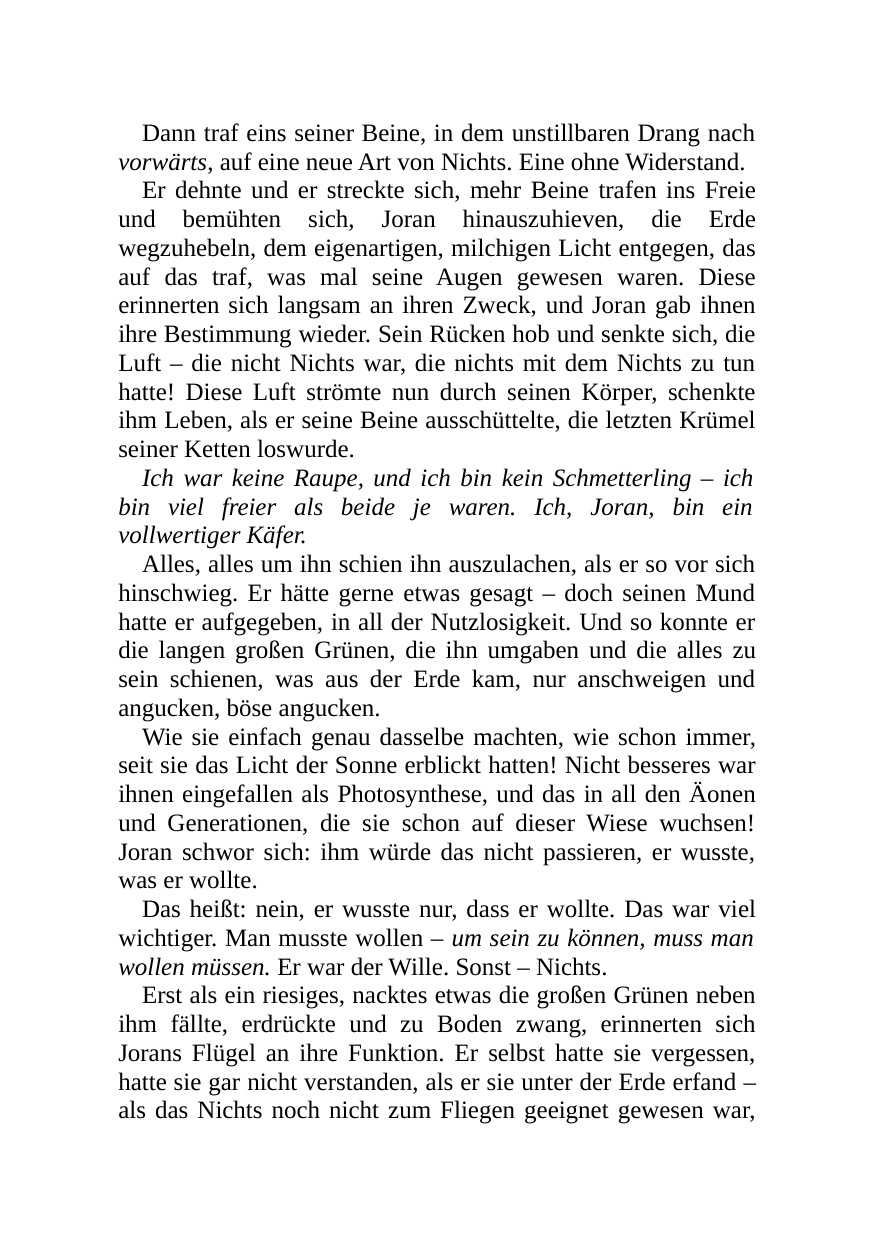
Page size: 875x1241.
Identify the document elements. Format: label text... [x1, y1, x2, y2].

text Ich war keine Raupe, und ich bin kein Schmetterling – ich bin viel freier als beide je waren. Ich, Joran, bin ein vollwertiger Käfer. [118, 463, 756, 549]
text Er dehnte und er streckte sich, mehr Beine trafen ins Freie und bemühten sich, Joran hinauszuhieven, die Erde wegzuhebeln, dem eigenartigen, milchigen Licht entgegen, das auf das traf, was mal seine Augen gewesen waren. Diese erinnerten sich langsam an ihren Zweck, und Joran gab ihnen ihre Bestimmung wieder. Sein Rücken hob und senkte sich, die Luft – die nicht Nichts war, die nichts mit dem Nichts zu tun hatte! Diese Luft strömte nun durch seinen Körper, schenkte ihm Leben, als er seine Beine ausschüttelte, die letzten Krümel seiner Ketten loswurde. [118, 176, 756, 463]
text Wie sie einfach genau dasselbe machten, wie schon immer, seit sie das Licht der Sonne erblickt hatten! Nicht besseres war ihnen eingefallen als Photosynthese, und das in all den Äonen und Generationen, die sie schon auf dieser Wiese wuchsen! Joran schwor sich: ihm würde das nicht passieren, er wusste, was er wollte. [118, 722, 756, 894]
text Das heißt: nein, er wusste nur, dass er wollte. Das war viel wichtiger. Man musste wollen – um sein zu können, muss man wollen müssen. Er war der Wille. Sonst – Nichts. [118, 894, 756, 981]
text Erst als ein riesiges, nacktes etwas die großen Grünen neben ihm fällte, erdrückte und zu Boden zwang, erinnerten sich Jorans Flügel an ihre Funktion. Er selbst hatte sie vergessen, hatte sie gar nicht verstanden, als er sie unter der Erde erfand – als das Nichts noch nicht zum Fliegen geeignet gewesen war, [118, 981, 756, 1124]
text Dann traf eins seiner Beine, in dem unstillbaren Drang nach vorwärts, auf eine neue Art von Nichts. Eine ohne Widerstand. [118, 118, 756, 176]
text Alles, alles um ihn schien ihn auszulachen, als er so vor sich hinschwieg. Er hätte gerne etwas gesagt – doch seinen Mund hatte er aufgegeben, in all der Nutzlosigkeit. Und so konnte er die langen großen Grünen, die ihn umgaben und die alles zu sein schienen, was aus der Erde kam, nur anschweigen und angucken, böse angucken. [118, 549, 756, 722]
